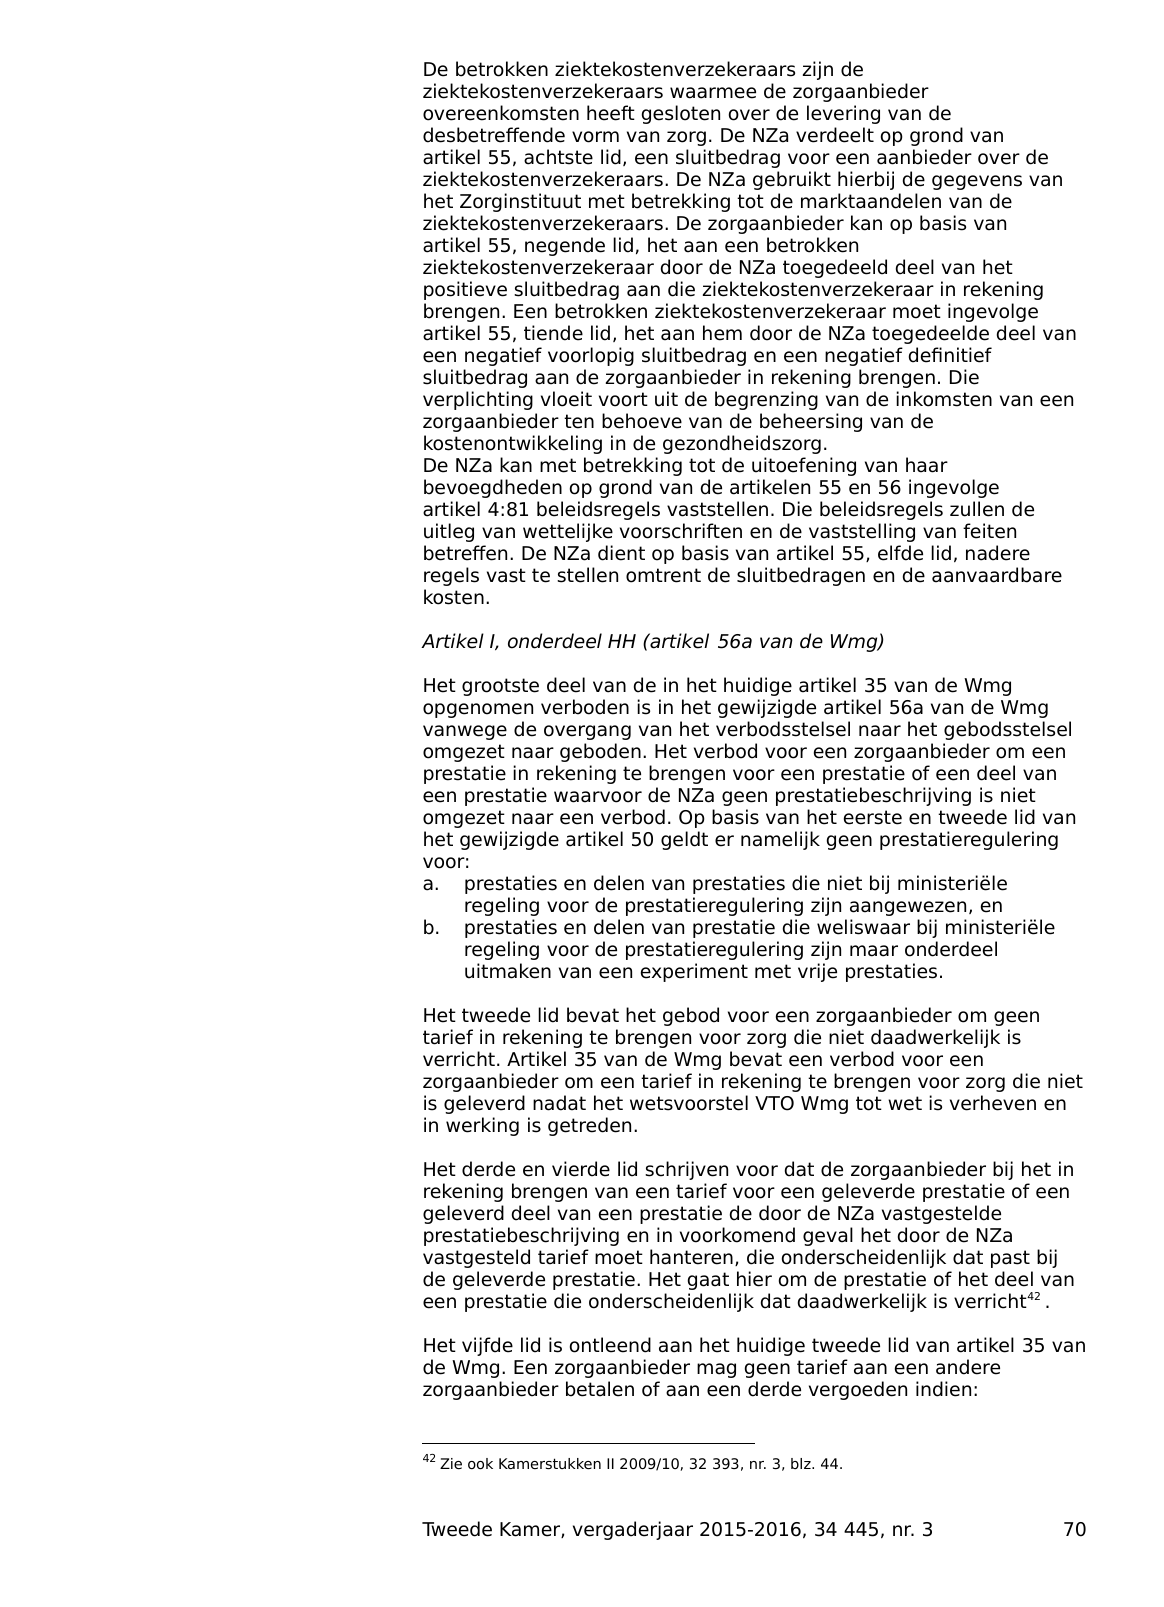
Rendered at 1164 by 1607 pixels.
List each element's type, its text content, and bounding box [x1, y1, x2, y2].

subtitle Artikel I, onderdeel HH (artikel 56a van de Wmg) [422, 631, 1087, 653]
text Het tweede lid bevat het gebod voor een zorgaanbieder om geen tarief in rekening te brengen voor zorg die niet daadwerkelijk is verricht. Artikel 35 van de Wmg bevat een verbod voor een zorgaanbieder om een tarief in rekening te brengen voor zorg die niet is geleverd nadat het wetsvoorstel VTO Wmg tot wet is verheven en in werking is getreden. [422, 1005, 1087, 1137]
text Het grootste deel van de in het huidige artikel 35 van de Wmg opgenomen verboden is in het gewijzigde artikel 56a van de Wmg vanwege de overgang van het verbodsstelsel naar het gebodsstelsel omgezet naar geboden. Het verbod voor een zorgaanbieder om een prestatie in rekening te brengen voor een prestatie of een deel van een prestatie waarvoor de NZa geen prestatiebeschrijving is niet omgezet naar een verbod. Op basis van het eerste en tweede lid van het gewijzigde artikel 50 geldt er namelijk geen prestatieregulering voor: [422, 675, 1087, 873]
text De NZa kan met betrekking tot de uitoefening van haar bevoegdheden op grond van de artikelen 55 en 56 ingevolge artikel 4:81 beleidsregels vaststellen. Die beleidsregels zullen de uitleg van wettelijke voorschriften en de vaststelling van feiten betreffen. De NZa dient op basis van artikel 55, elfde lid, nadere regels vast te stellen omtrent de sluitbedragen en de aanvaardbare kosten. [422, 455, 1087, 608]
text b. prestaties en delen van prestatie die weliswaar bij ministeriële regeling voor de prestatieregulering zijn maar onderdeel uitmaken van een experiment met vrije prestaties. [422, 917, 1087, 983]
text De betrokken ziektekostenverzekeraars zijn de ziektekostenverzekeraars waarmee de zorgaanbieder overeenkomsten heeft gesloten over de levering van de desbetreffende vorm van zorg. De NZa verdeelt op grond van artikel 55, achtste lid, een sluitbedrag voor een aanbieder over de ziektekostenverzekeraars. De NZa gebruikt hierbij de gegevens van het Zorginstituut met betrekking tot de marktaandelen van de ziektekostenverzekeraars. De zorgaanbieder kan op basis van artikel 55, negende lid, het aan een betrokken ziektekostenverzekeraar door de NZa toegedeeld deel van het positieve sluitbedrag aan die ziektekostenverzekeraar in rekening brengen. Een betrokken ziektekostenverzekeraar moet ingevolge artikel 55, tiende lid, het aan hem door de NZa toegedeelde deel van een negatief voorlopig sluitbedrag en een negatief definitief sluitbedrag aan de zorgaanbieder in rekening brengen. Die verplichting vloeit voort uit de begrenzing van de inkomsten van een zorgaanbieder ten behoeve van de beheersing van de kostenontwikkeling in de gezondheidszorg. [422, 59, 1087, 455]
text a. prestaties en delen van prestaties die niet bij ministeriële regeling voor de prestatieregulering zijn aangewezen, en [422, 873, 1087, 917]
text Het derde en vierde lid schrijven voor dat de zorgaanbieder bij het in rekening brengen van een tarief voor een geleverde prestatie of een geleverd deel van een prestatie de door de NZa vastgestelde prestatiebeschrijving en in voorkomend geval het door de NZa vastgesteld tarief moet hanteren, die onderscheidenlijk dat past bij de geleverde prestatie. Het gaat hier om de prestatie of het deel van een prestatie die onderscheidenlijk dat daadwerkelijk is verricht. [422, 1159, 1087, 1313]
text Zie ook Kamerstukken II 2009/10, 32 393, nr. 3, blz. 44. [422, 1452, 1087, 1474]
text Het vijfde lid is ontleend aan het huidige tweede lid van artikel 35 van de Wmg. Een zorgaanbieder mag geen tarief aan een andere zorgaanbieder betalen of aan een derde vergoeden indien: [422, 1335, 1087, 1401]
